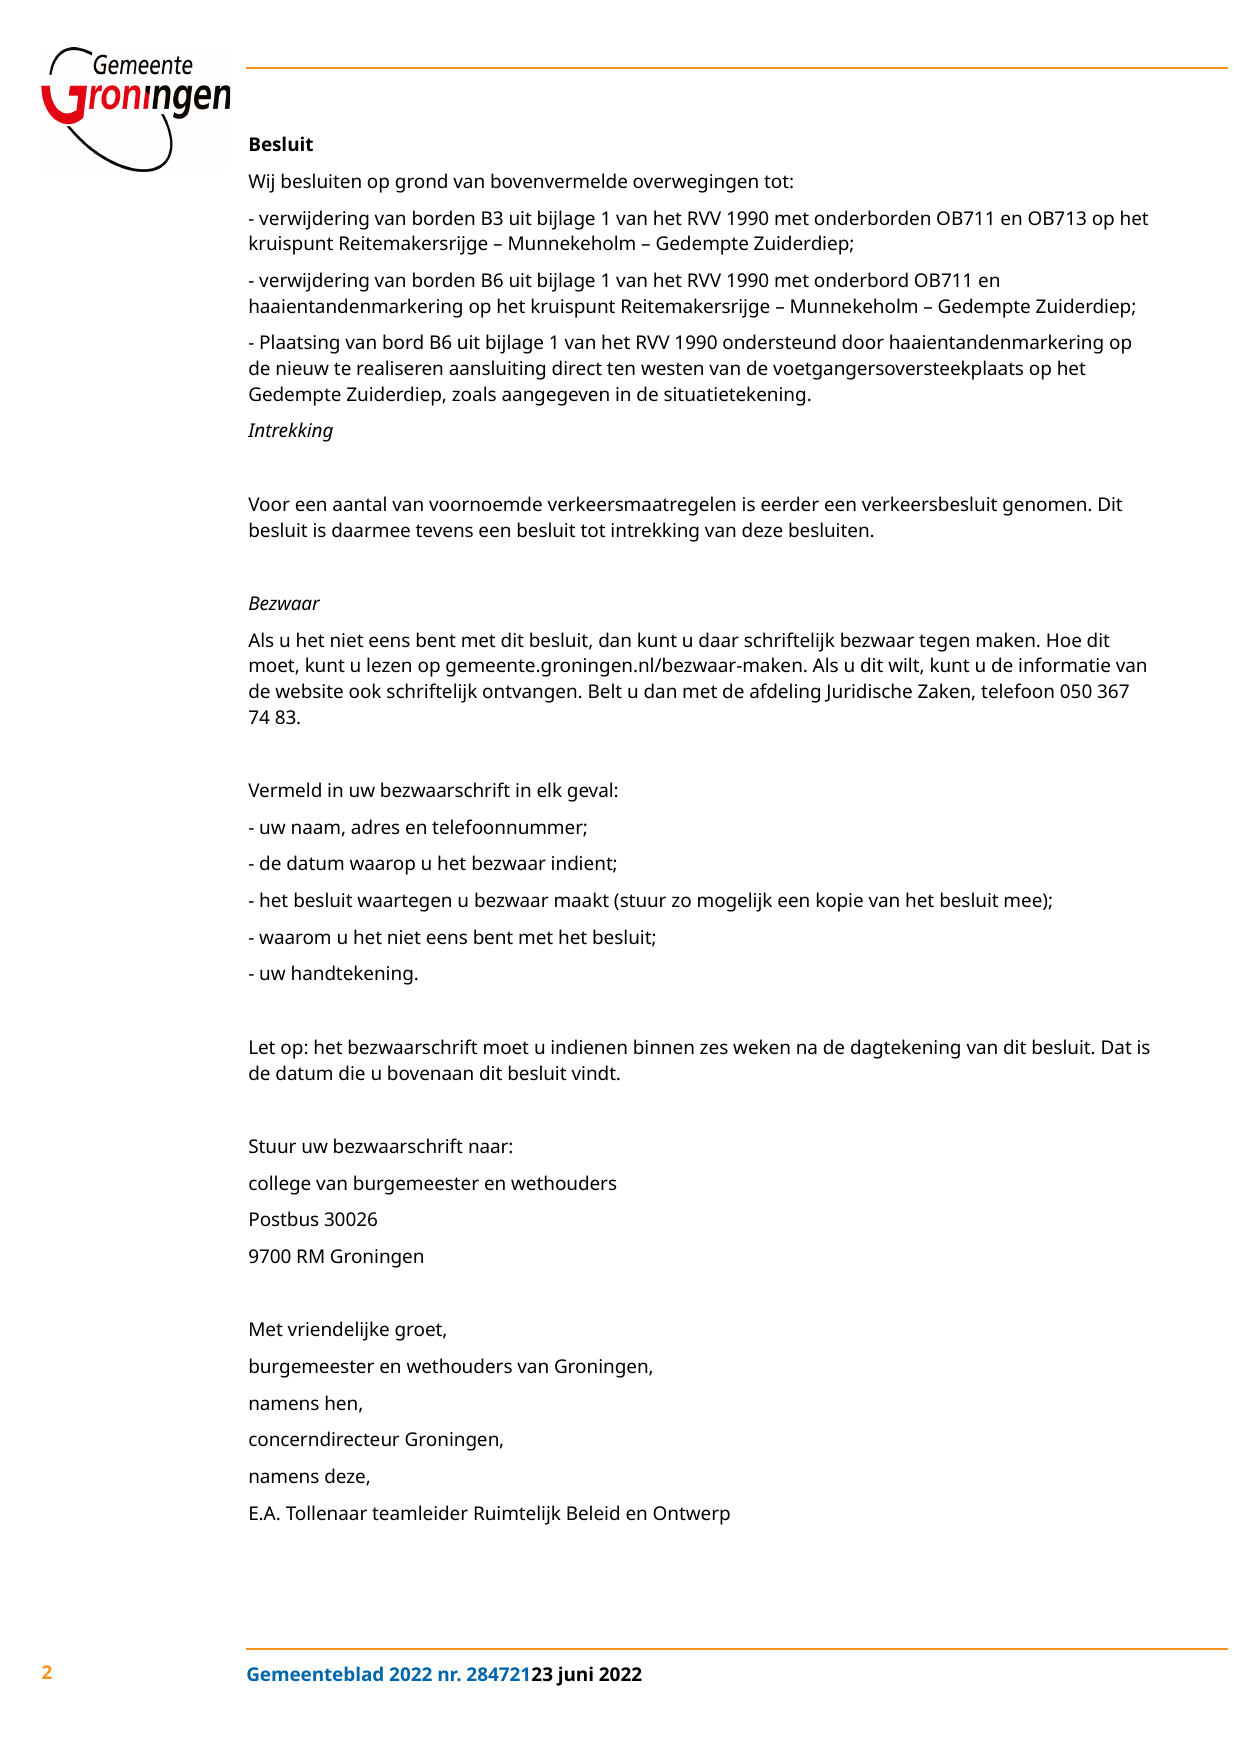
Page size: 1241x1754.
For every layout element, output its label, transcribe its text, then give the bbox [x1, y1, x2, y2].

text Vermeld in uw bezwaarschrift in elk geval: [248, 777, 1152, 803]
text Met vriendelijke groet, [248, 1316, 1152, 1342]
text Postbus 30026 [248, 1206, 1152, 1232]
text namens hen, [248, 1390, 1152, 1415]
text - de datum waarop u het bezwaar indient; [248, 851, 1152, 876]
text - uw naam, adres en telefoonnummer; [248, 814, 1152, 840]
text namens deze, [248, 1463, 1152, 1489]
text college van burgemeester en wethouders [248, 1170, 1152, 1195]
text Stuur uw bezwaarschrift naar: [248, 1133, 1152, 1159]
text - waarom u het niet eens bent met het besluit; [248, 924, 1152, 950]
text Let op: het bezwaarschrift moet u indienen binnen zes weken na de dagtekening van dit besluit. Dat is de datum die u bovenaan dit besluit vindt. [248, 1034, 1152, 1085]
text - verwijdering van borden B6 uit bijlage 1 van het RVV 1990 met onderbord OB711 en haaientandenmarkering op het kruispunt Reitemakersrijge – Munnekeholm – Gedempte Zuiderdiep; [248, 267, 1152, 319]
text Intrekking [248, 418, 1152, 443]
text Voor een aantal van voornoemde verkeersmaatregelen is eerder een verkeersbesluit genomen. Dit besluit is daarmee tevens een besluit tot intrekking van deze besluiten. [248, 491, 1152, 542]
text Besluit [248, 131, 1152, 157]
text - het besluit waartegen u bezwaar maakt (stuur zo mogelijk een kopie van het besluit mee); [248, 887, 1152, 913]
text - Plaatsing van bord B6 uit bijlage 1 van het RVV 1990 ondersteund door haaientandenmarkering op de nieuw te realiseren aansluiting direct ten westen van de voetgangersoversteekplaats op het Gedempte Zuiderdiep, zoals aangegeven in de situatietekening. [248, 329, 1152, 407]
text burgemeester en wethouders van Groningen, [248, 1353, 1152, 1379]
text E.A. Tollenaar teamleider Ruimtelijk Beleid en Ontwerp [248, 1500, 1152, 1525]
text - verwijdering van borden B3 uit bijlage 1 van het RVV 1990 met onderborden OB711 en OB713 op het kruispunt Reitemakersrijge – Munnekeholm – Gedempte Zuiderdiep; [248, 205, 1152, 256]
text 9700 RM Groningen [248, 1243, 1152, 1269]
picture [41, 47, 231, 172]
text Wij besluiten op grond van bovenvermelde overwegingen tot: [248, 168, 1152, 194]
text Bezwaar [248, 590, 1152, 616]
text concerndirecteur Groningen, [248, 1426, 1152, 1452]
text - uw handtekening. [248, 961, 1152, 986]
text Als u het niet eens bent met dit besluit, dan kunt u daar schriftelijk bezwaar tegen maken. Hoe dit moet, kunt u lezen op gemeente.groningen.nl/bezwaar-maken. Als u dit wilt, kunt u de informatie van de website ook schriftelijk ontvangen. Belt u dan met de afdeling Juridische Zaken, telefoon 050 367 74 83. [248, 627, 1152, 730]
